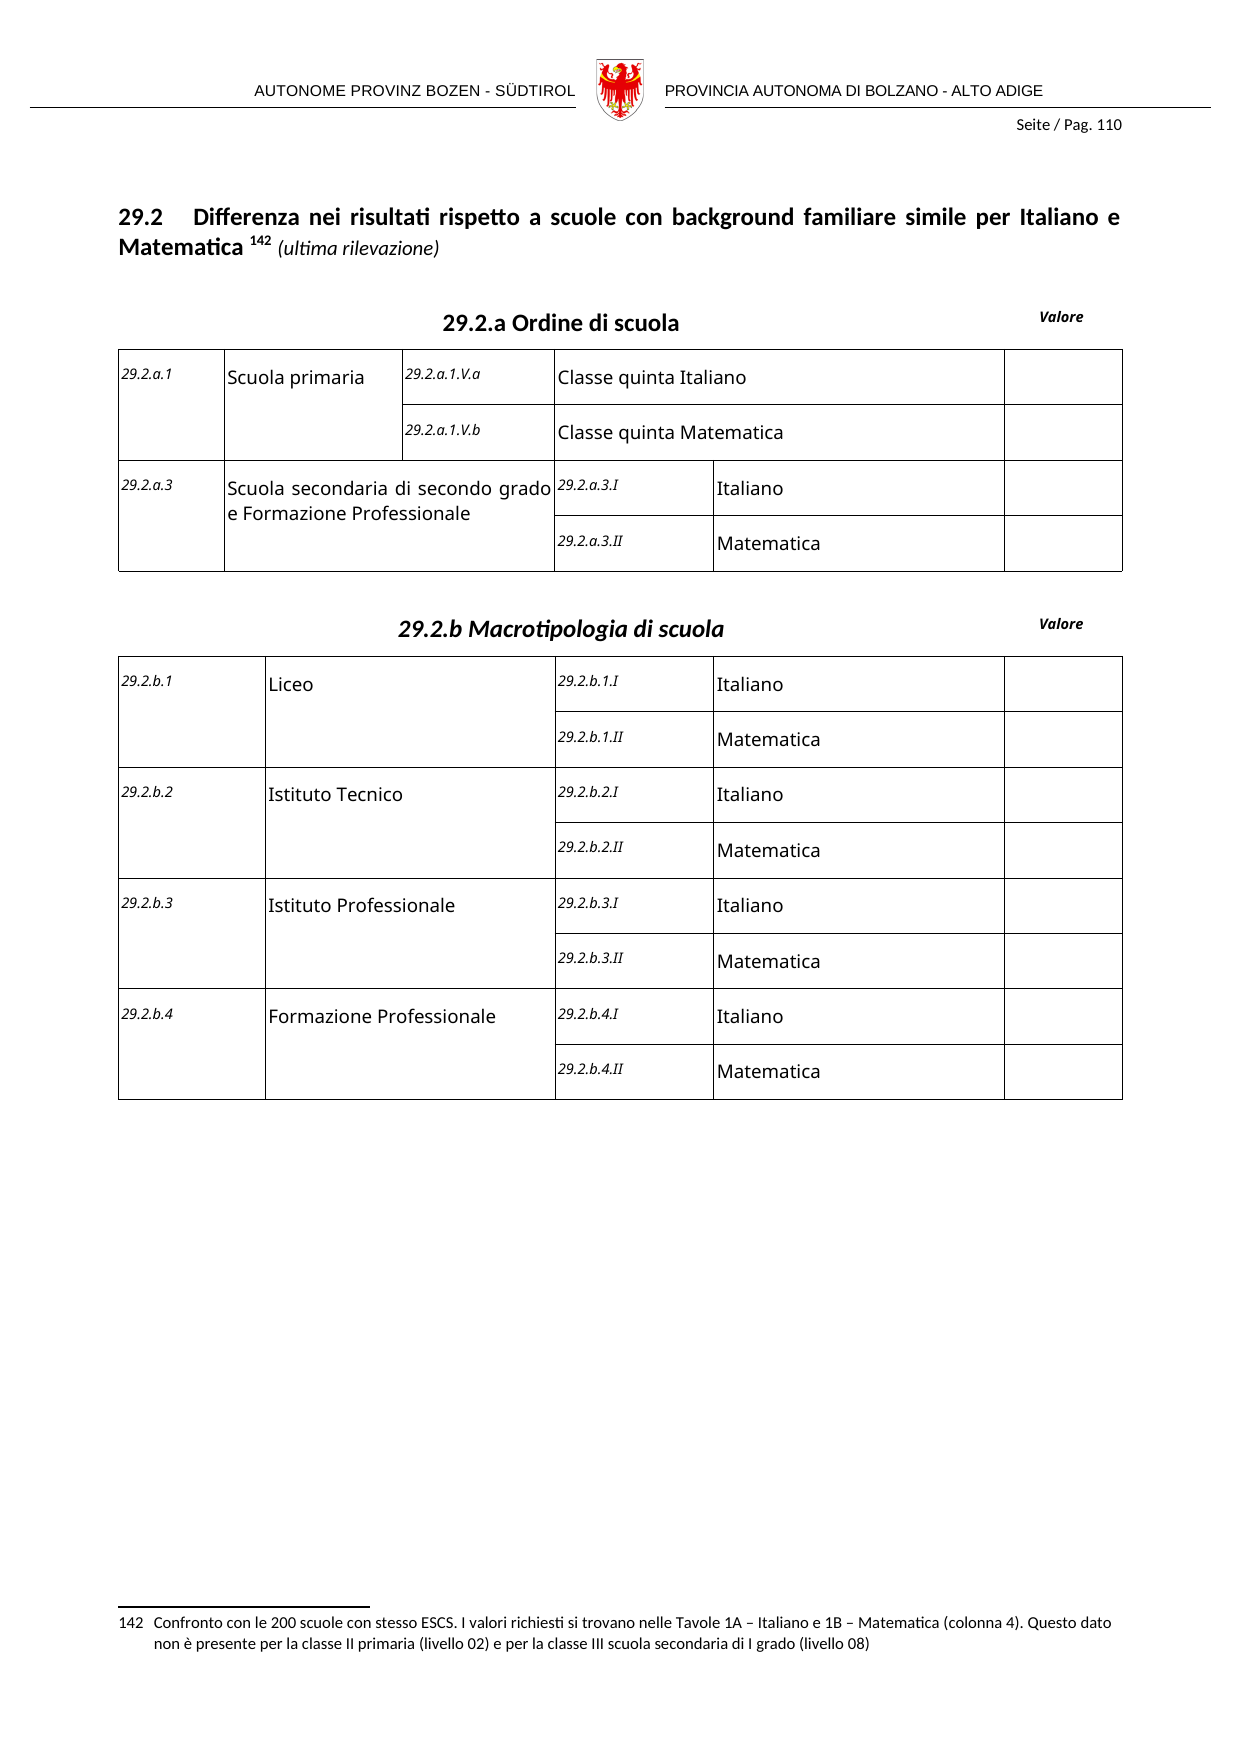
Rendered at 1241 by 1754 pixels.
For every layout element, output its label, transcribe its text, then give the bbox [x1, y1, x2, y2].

table_cell Istituto Professionale [266, 879, 555, 988]
table_cell [1005, 405, 1122, 460]
table_cell Classe quinta Matematica [555, 405, 1004, 460]
table_cell Matematica [714, 1045, 1004, 1099]
table_cell [1005, 516, 1122, 571]
table_cell 29.2.a.3 [119, 461, 224, 571]
table_cell Istituto Tecnico [266, 768, 555, 877]
table_header 29.2.a Ordine di scuola [118, 295, 1004, 349]
table_cell Italiano [714, 768, 1004, 822]
table_cell [1005, 350, 1122, 404]
table_cell [1005, 879, 1122, 933]
table_cell Classe quinta Italiano [555, 350, 1004, 404]
table_cell 29.2.a.1.V.a [403, 350, 554, 404]
table_cell Matematica [714, 934, 1004, 988]
table_cell 29.2.a.3.I [555, 461, 713, 515]
table_cell 29.2.b.4 [119, 989, 265, 1099]
table_cell [1005, 768, 1122, 822]
table_cell [1005, 1045, 1122, 1099]
table_cell 29.2.b.4.I [556, 989, 713, 1044]
table_cell 29.2.b.2.I [556, 768, 713, 822]
table_cell Formazione Professionale [266, 989, 555, 1099]
table_cell Scuola primaria [225, 350, 402, 460]
table_cell 29.2.b.1.I [556, 657, 713, 711]
table_cell 29.2.b.2.II [556, 823, 713, 877]
table_cell 29.2.b.3 [119, 879, 265, 988]
table_cell Scuola secondaria di secondo grado e Formazione Professionale [225, 461, 554, 571]
text 29.2 Differenza nei risultati rispetto a scuole con background familiare simile per Italiano e Matematica (ultima rilevazione) [118, 201, 1122, 262]
table_cell Matematica [714, 516, 1004, 571]
table_cell Italiano [714, 989, 1004, 1044]
table_cell Matematica [714, 712, 1004, 767]
table_cell Liceo [266, 657, 555, 767]
table_cell 29.2.a.1 [119, 350, 224, 460]
table_cell 29.2.b.2 [119, 768, 265, 877]
table_cell [1005, 934, 1122, 988]
table_cell Italiano [714, 461, 1004, 515]
table_cell 29.2.a.1.V.b [403, 405, 554, 460]
table_cell [1005, 657, 1122, 711]
table_cell 29.2.b.1 [119, 657, 265, 767]
table_cell 29.2.b.4.II [556, 1045, 713, 1099]
table_header 29.2.b Macrotipologia di scuola [118, 602, 1004, 656]
picture [596, 59, 644, 121]
table_cell [1005, 712, 1122, 767]
table_cell [1005, 461, 1122, 515]
table_cell [1005, 823, 1122, 877]
table_cell Italiano [714, 657, 1004, 711]
table_header Valore [1004, 602, 1122, 656]
text Confronto con le 200 scuole con stesso ESCS. I valori richiesti si trovano nelle Tavole 1A – Italiano e 1B – Matematica (colonna 4). Questo dato non è presente per la classe II primaria (livello 02) e per la classe III scuola secondaria di I grado (livello 08) [118, 1613, 1122, 1653]
table_cell 29.2.b.3.II [556, 934, 713, 988]
table_cell 29.2.a.3.II [555, 516, 713, 571]
table_cell 29.2.b.3.I [556, 879, 713, 933]
table_header Valore [1004, 295, 1122, 349]
table_cell Matematica [714, 823, 1004, 877]
table_cell Italiano [714, 879, 1004, 933]
table_cell [1005, 989, 1122, 1044]
table_cell 29.2.b.1.II [556, 712, 713, 767]
